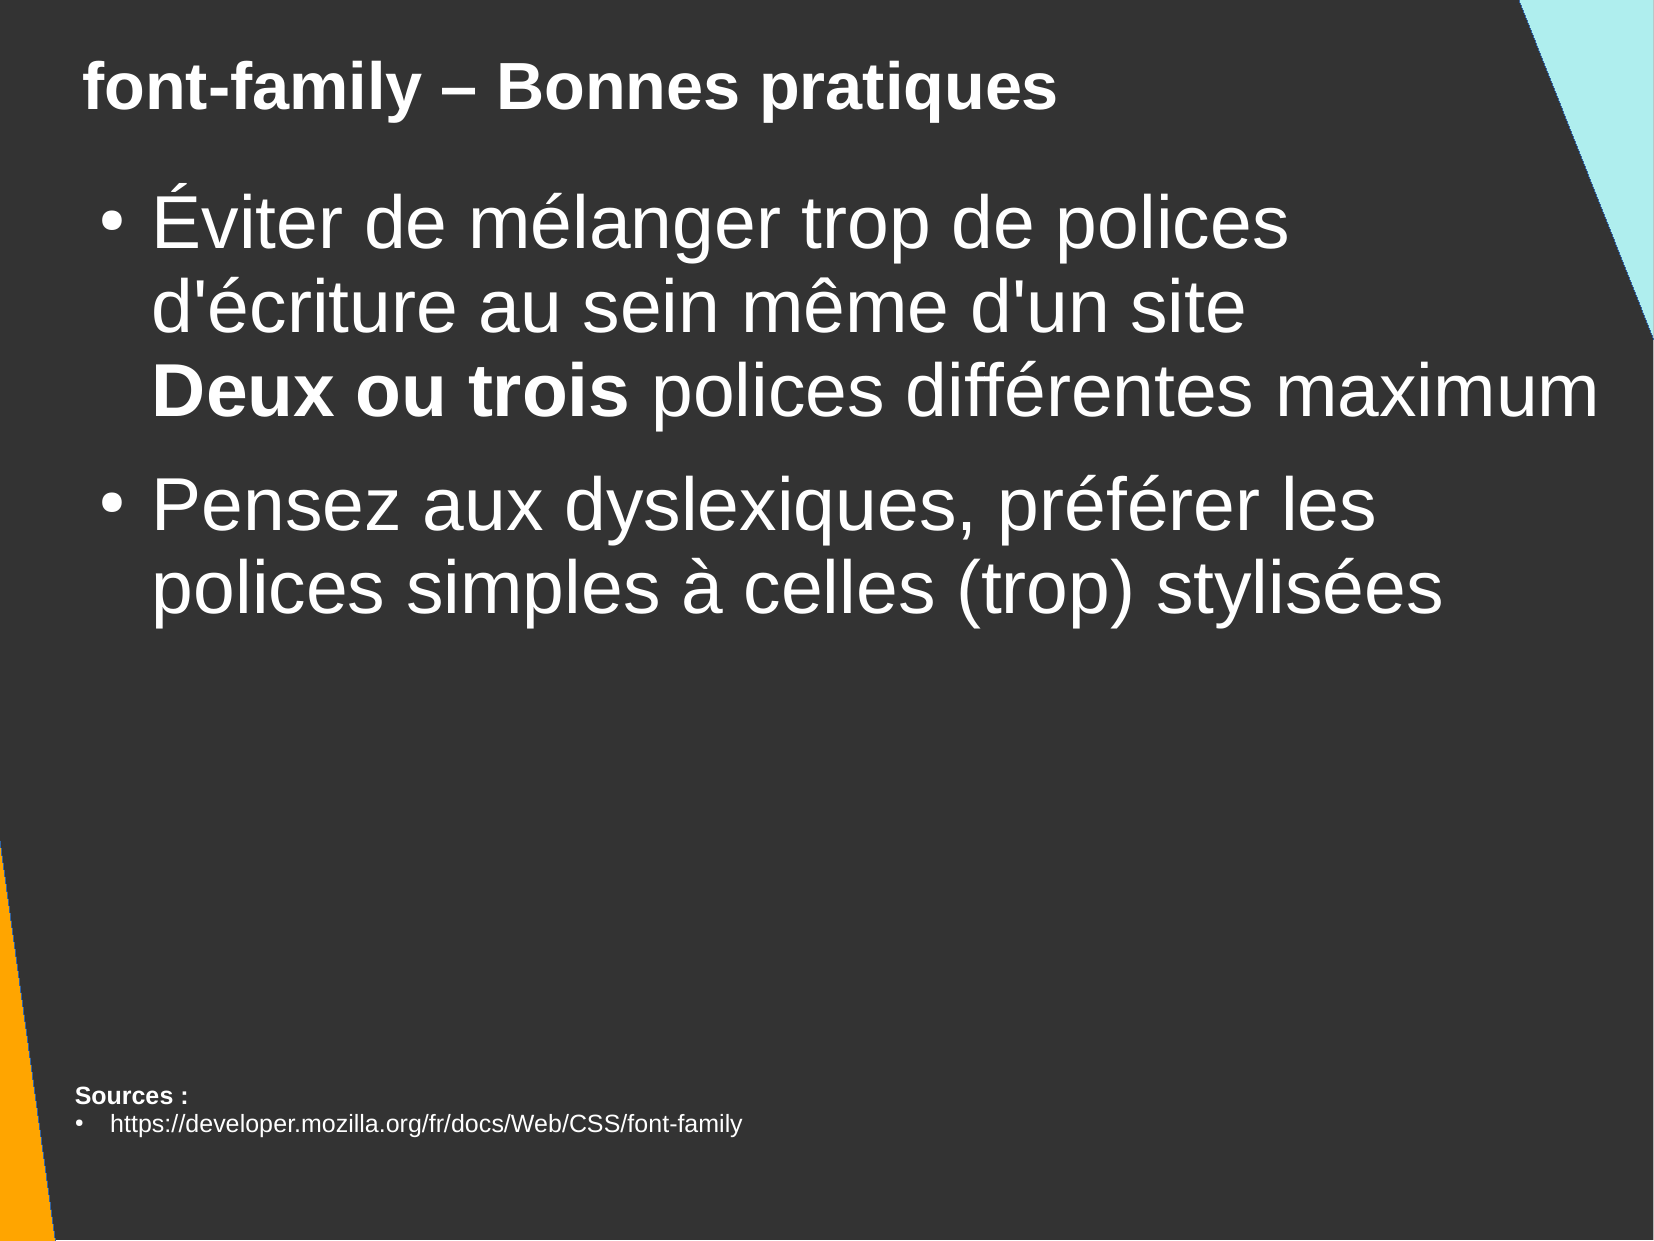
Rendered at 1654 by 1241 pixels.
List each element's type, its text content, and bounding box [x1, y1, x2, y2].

text_box [0, 840, 56, 1241]
text_box Sources : https://developer.mozilla.org/fr/docs/Web/CSS/font-family [60, 1074, 1546, 1241]
text_box [1519, 0, 1654, 340]
title font-family – Bonnes pratiques [82, 49, 1571, 152]
list Éviter de mélanger trop de polices d'écriture au sein même d'un site Deux ou trois polices différentes maximum Pensez aux dyslexiques, préférer les polices simples à celles (trop) stylisées [80, 180, 1605, 827]
